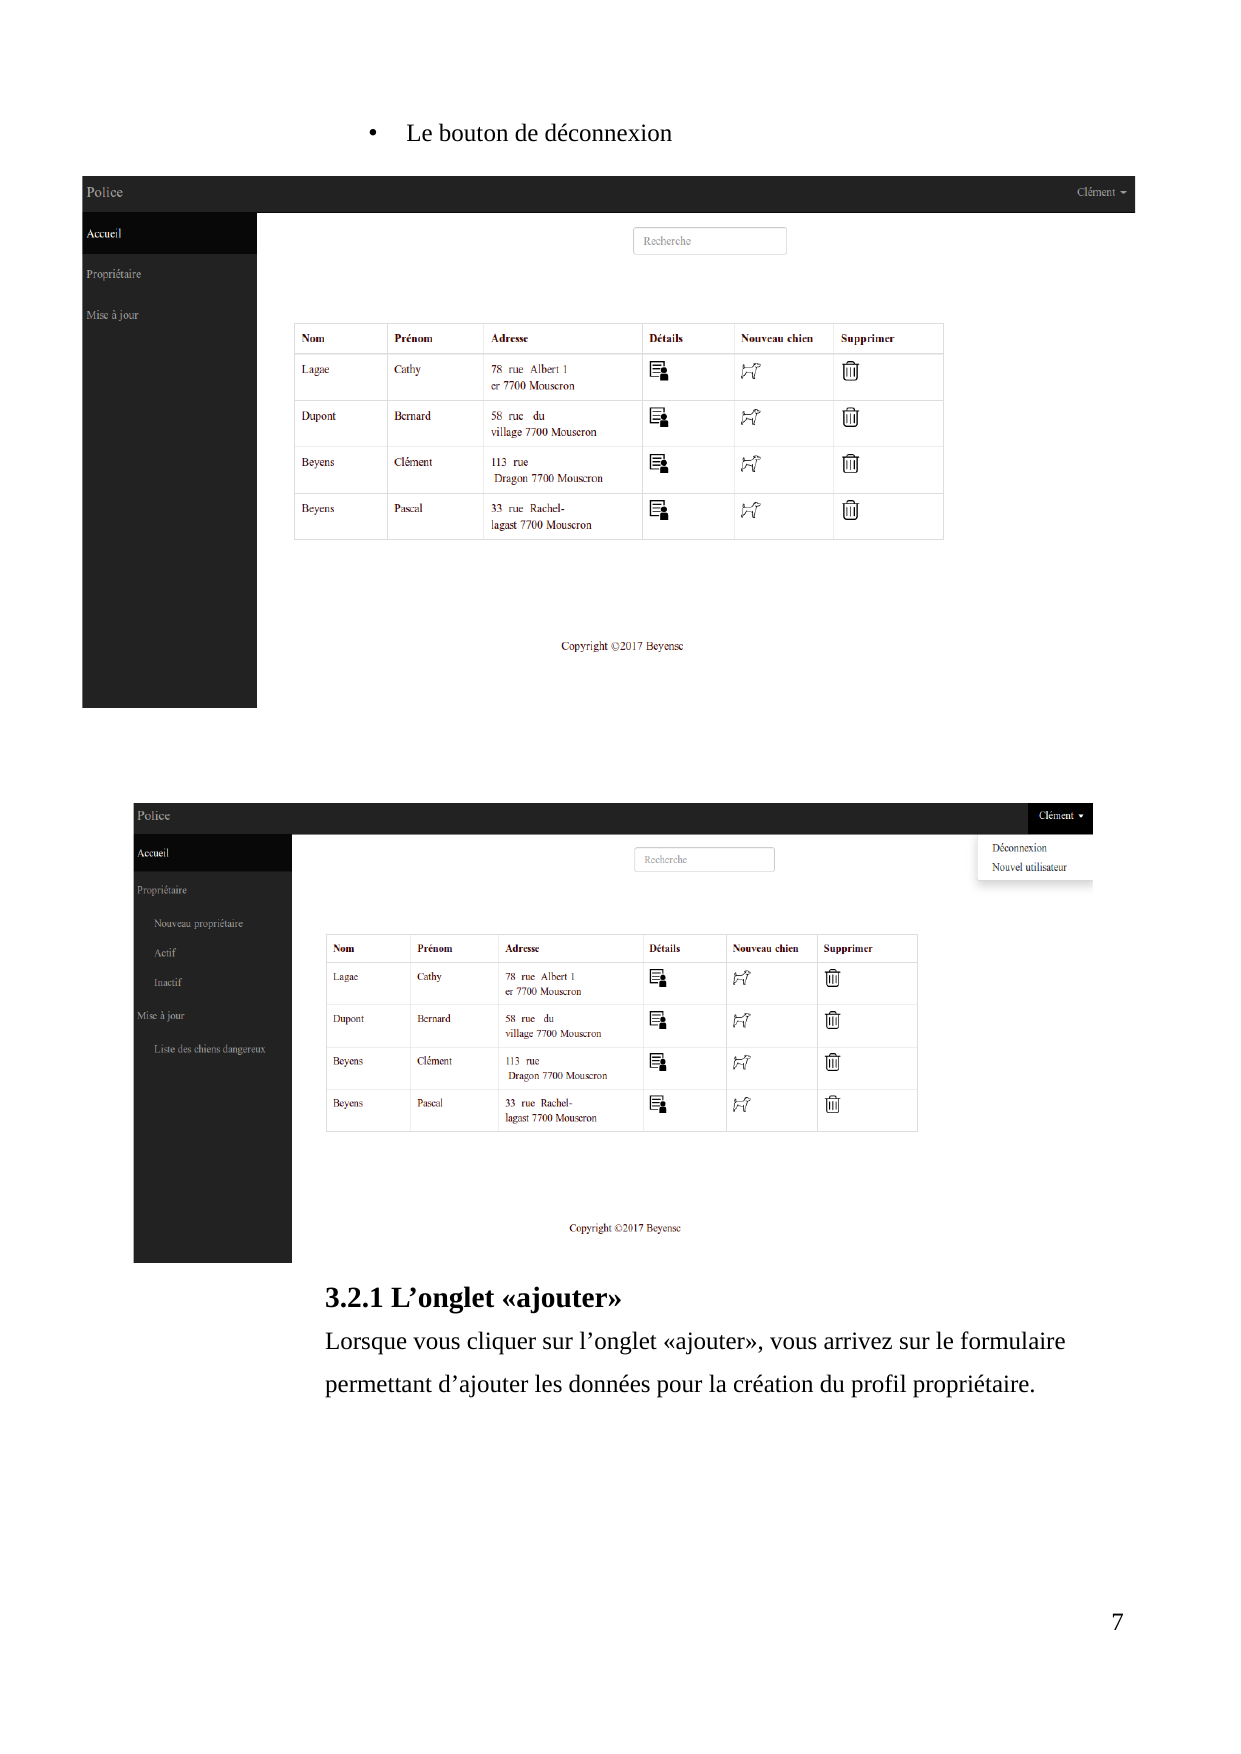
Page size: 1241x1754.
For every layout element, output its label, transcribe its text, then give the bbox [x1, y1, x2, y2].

text Lorsque vous cliquer sur l’onglet «ajouter», vous arrivez sur le formulaire permettant d’ajouter les données pour la création du profil propriétaire. [325, 1326, 1123, 1398]
subtitle 3.2.1 L’onglet «ajouter» [325, 1279, 1123, 1313]
picture [82, 176, 1136, 708]
picture [133, 803, 1093, 1263]
list Le bouton de déconnexion [369, 118, 1123, 147]
